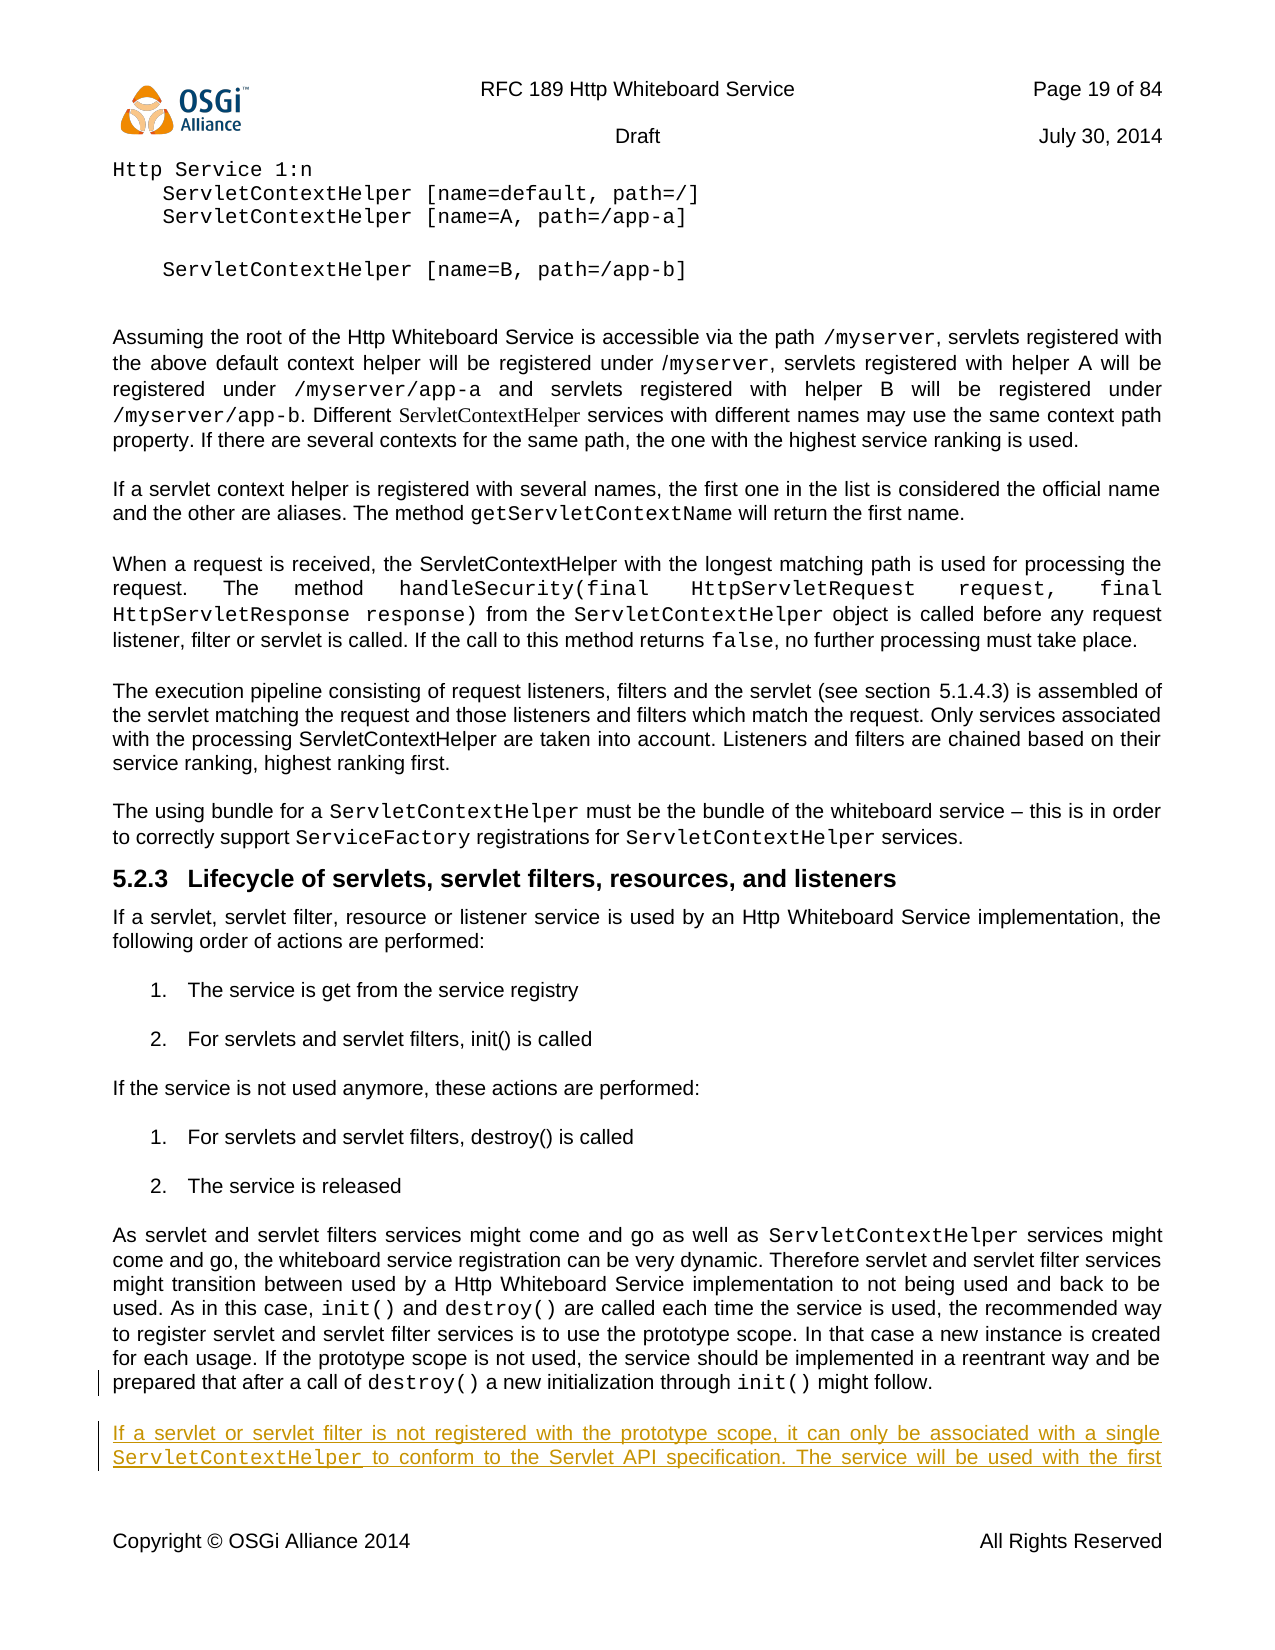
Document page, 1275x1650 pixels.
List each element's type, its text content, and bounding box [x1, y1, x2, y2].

text The execution pipeline consisting of request listeners, filters and the servlet (see section 5.1.4.3) is assembled of the servlet matching the request and those listeners and filters which match the request. Only services associated with the processing ServletContextHelper are taken into account. Listeners and filters are chained based on their service ranking, highest ranking first. [112, 678, 1162, 774]
text ServletContextHelper to conform to the Servlet API specification. The service will be used with the first [112, 1443, 1162, 1466]
text ServletContextHelper [name=B, path=/app-b] [112, 259, 1162, 283]
list The service is get from the service registry [150, 978, 1162, 1002]
list For servlets and servlet filters, destroy() is called [150, 1124, 1162, 1148]
text Http Service 1:n [112, 159, 1162, 183]
text As servlet and servlet filters services might come and go as well as ServletContextHelper services might come and go, the whiteboard service registration can be very dynamic. Therefore servlet and servlet filter services might transition between used by a Http Whiteboard Service implementation to not being used and back to be used. As in this case, init() and destroy() are called each time the service is used, the recommended way to register servlet and servlet filter services is to use the prototype scope. In that case a new instance is created for each usage. If the prototype scope is not used, the service should be implemented in a reentrant way and be prepared that after a call of destroy() a new initialization through init() might follow. [112, 1222, 1162, 1396]
list The service is released [150, 1173, 1162, 1197]
text If the service is not used anymore, these actions are performed: [112, 1076, 1162, 1099]
list For servlets and servlet filters, init() is called [150, 1027, 1162, 1051]
text Assuming the root of the Http Whiteboard Service is accessible via the path /myserver, servlets registered with the above default context helper will be registered under /myserver, servlets registered with helper A will be registered under /myserver/app-a and servlets registered with helper B will be registered under /myserver/app-b. Different ServletContextHelper services with different names may use the same context path property. If there are several contexts for the same path, the one with the highest service ranking is used. [112, 325, 1162, 452]
text If a servlet context helper is registered with several names, the first one in the list is considered the official name and the other are aliases. The method getServletContextName will return the first name. [112, 477, 1162, 527]
text ServletContextHelper [name=default, path=/] [112, 183, 1162, 206]
text ServletContextHelper [name=A, path=/app-a] [112, 206, 1162, 230]
text When a request is received, the ServletContextHelper with the longest matching path is used for processing the request. The method handleSecurity(final HttpServletRequest request, final HttpServletResponse response) from the ServletContextHelper object is called before any request listener, filter or servlet is called. If the call to this method returns false, no further processing must take place. [112, 552, 1162, 653]
text The using bundle for a ServletContextHelper must be the bundle of the whiteboard service – this is in order to correctly support ServiceFactory registrations for ServletContextHelper services. [112, 799, 1162, 851]
text If a servlet or servlet filter is not registered with the prototype scope, it can only be associated with a single [112, 1421, 1162, 1442]
picture [113, 78, 257, 142]
text If a servlet, servlet filter, resource or listener service is used by an Http Whiteboard Service implementation, the following order of actions are performed: [112, 905, 1162, 953]
subtitle Lifecycle of servlets, servlet filters, resources, and listeners [112, 863, 1162, 892]
